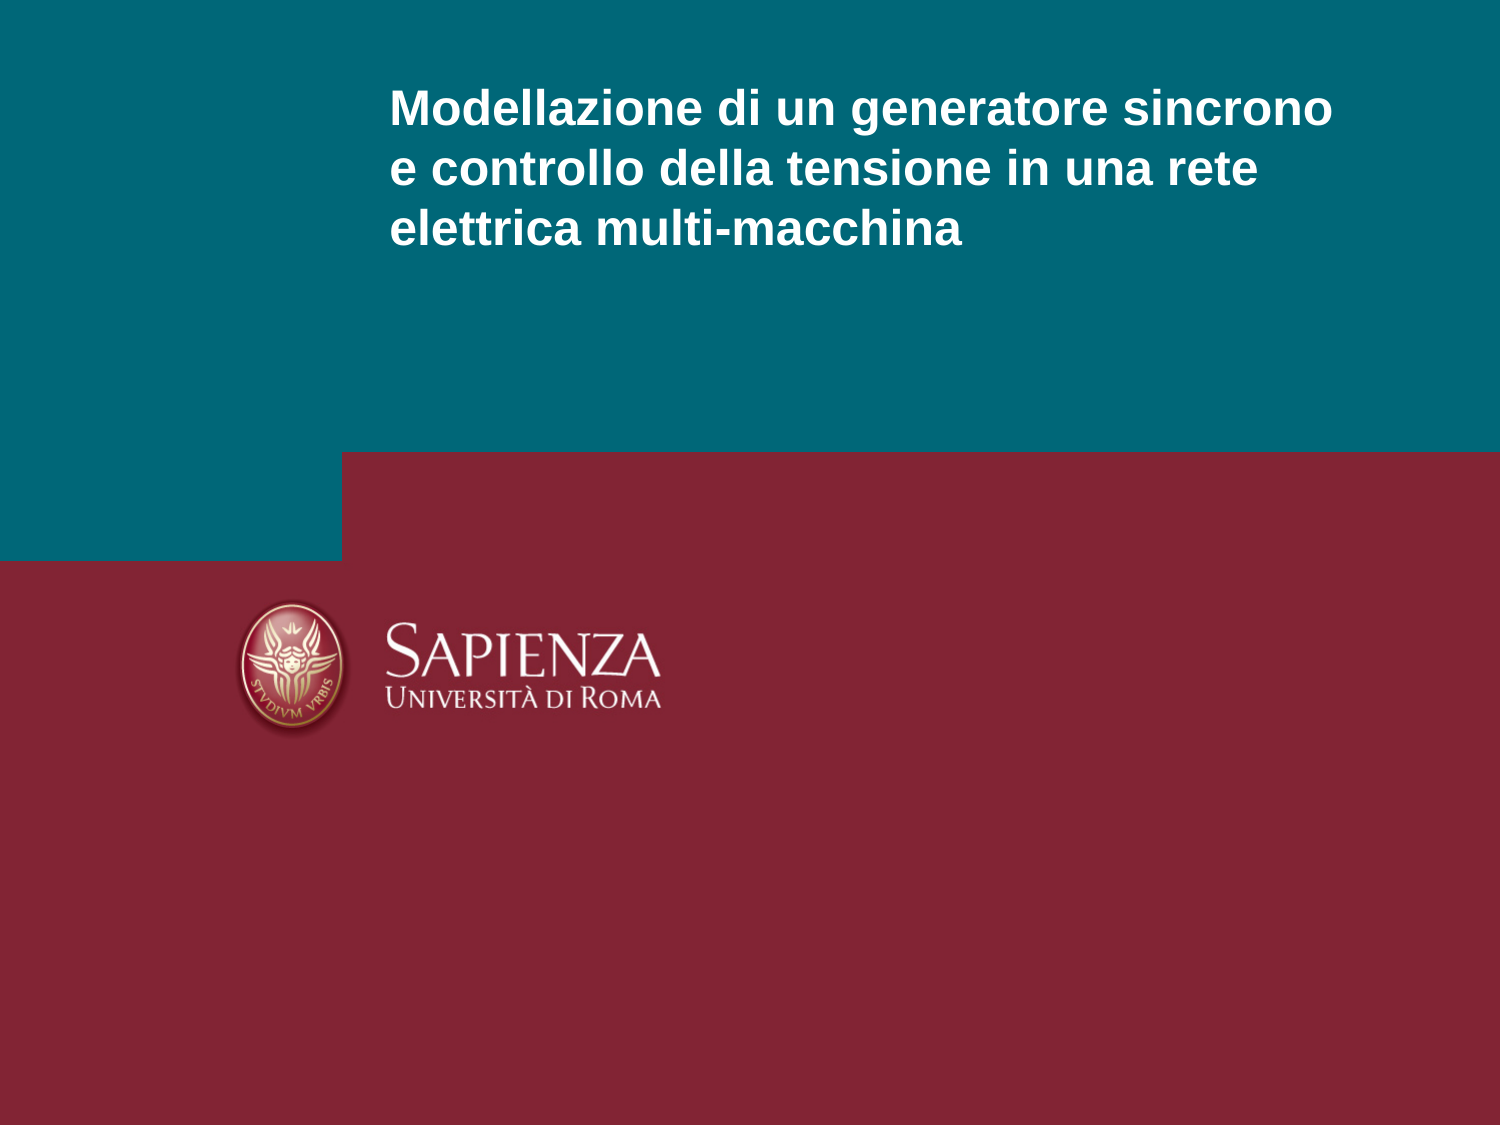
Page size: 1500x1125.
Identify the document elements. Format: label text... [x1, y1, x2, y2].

text_box [0, 0, 1500, 561]
picture [0, 452, 1500, 1125]
title Modellazione di un generatore sincrono e controllo della tensione in una rete elettrica multi-macchina [374, 67, 1375, 263]
